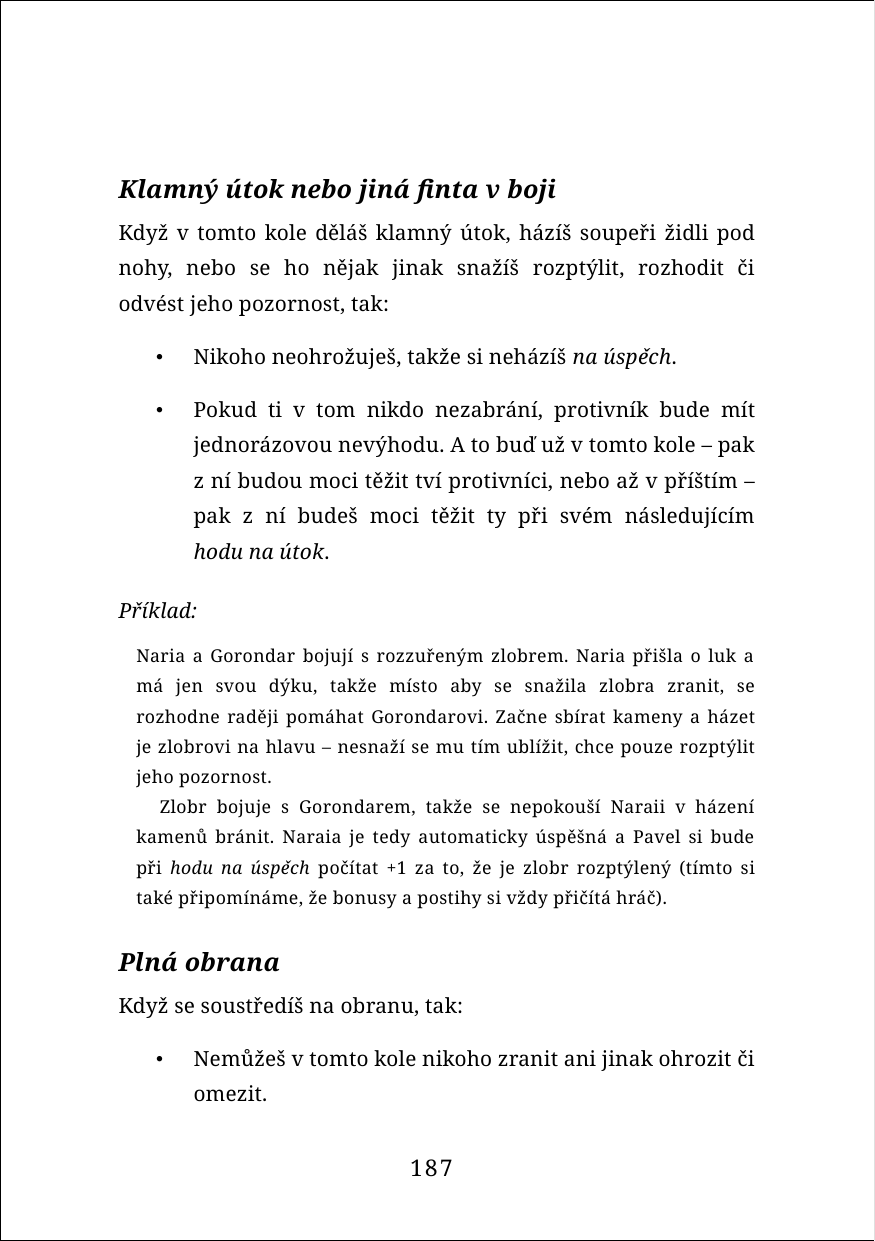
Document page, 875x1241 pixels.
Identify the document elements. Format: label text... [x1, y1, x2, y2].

text Když se soustředíš na obranu, tak: [118, 991, 756, 1019]
subtitle Plná obrana [118, 945, 756, 979]
text Příklad: [118, 596, 756, 625]
list Nemůžeš v tomto kole nikoho zranit ani jinak ohrozit či omezit. [156, 1044, 756, 1108]
text Naria a Gorondar bojují s rozzuřeným zlobrem. Naria přišla o luk a má jen svou dýku, takže místo aby se snažila zlobra zranit, se rozhodne raději pomáhat Gorondarovi. Začne sbírat kameny a házet je zlobrovi na hlavu – nesnaží se mu tím ublížit, chce pouze rozptýlit jeho pozornost. Zlobr bojuje s Gorondarem, takže se nepokouší Naraii v házení kamenů bránit. Naraia je tedy automaticky úspěšná a Pavel si bude při hodu na úspěch počítat +1 za to, že je zlobr rozptýlený (tímto si také připomínáme, že bonusy a postihy si vždy přičítá hráč). [136, 644, 756, 909]
list Nikoho neohrožuješ, takže si neházíš na úspěch. [156, 342, 756, 370]
list Pokud ti v tom nikdo nezabrání, protivník bude mít jednorázovou nevýhodu. A to buď už v tomto kole – pak z ní budou moci těžit tví protivníci, nebo až v příštím – pak z ní budeš moci těžit ty při svém následujícím hodu na útok. [156, 395, 756, 566]
text Když v tomto kole děláš klamný útok, házíš soupeři židli pod nohy, nebo se ho nějak jinak snažíš rozptýlit, rozhodit či odvést jeho pozornost, tak: [118, 218, 756, 317]
subtitle Klamný útok nebo jiná finta v boji [118, 172, 756, 206]
